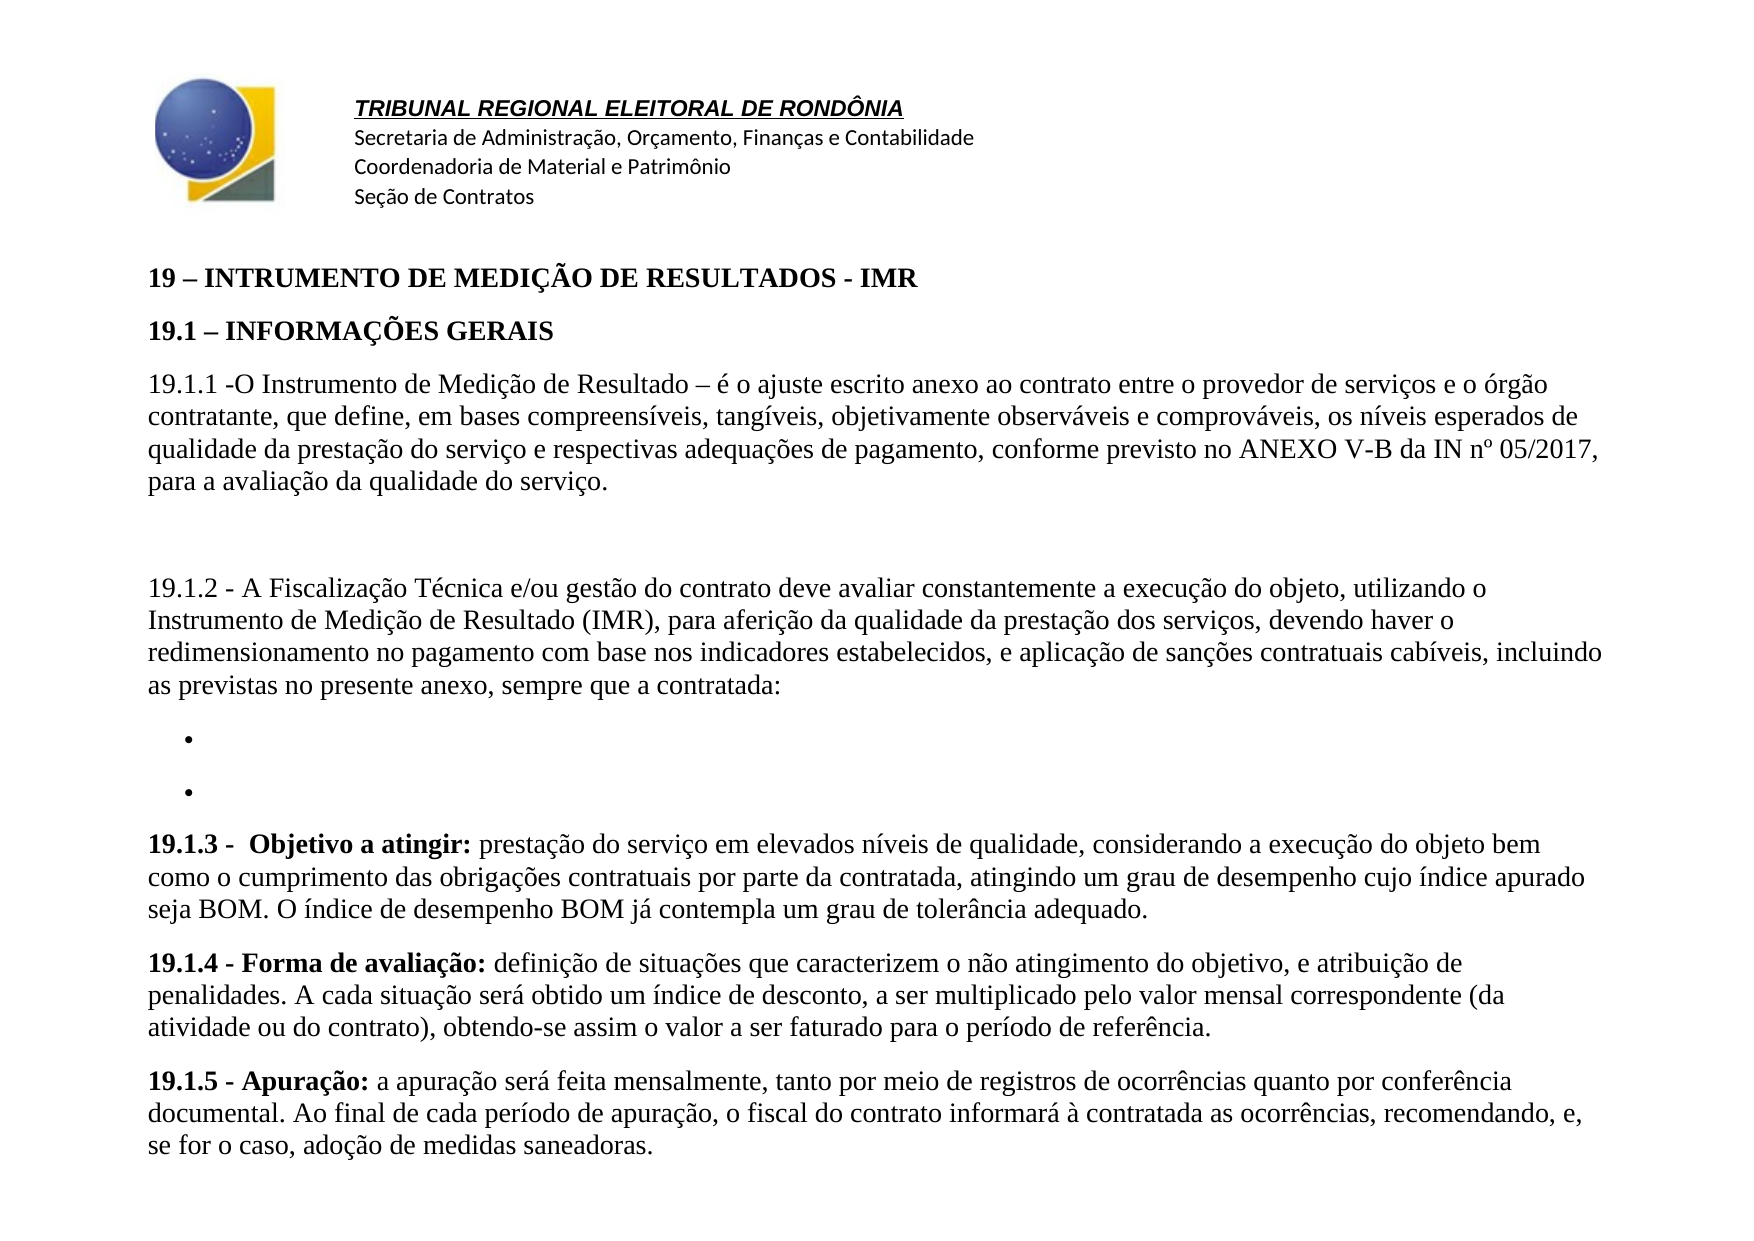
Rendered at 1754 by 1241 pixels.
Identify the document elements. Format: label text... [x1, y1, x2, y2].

text 19.1.1 -O Instrumento de Medição de Resultado – é o ajuste escrito anexo ao contrato entre o provedor de serviços e o órgão contratante, que define, em bases compreensíveis, tangíveis, objetivamente observáveis e comprováveis, os níveis esperados de qualidade da prestação do serviço e respectivas adequações de pagamento, conforme previsto no ANEXO V-B da IN nº 05/2017, para a avaliação da qualidade do serviço. [148, 367, 1606, 497]
text 19.1.5 - Apuração: a apuração será feita mensalmente, tanto por meio de registros de ocorrências quanto por conferência documental. Ao final de cada período de apuração, o fiscal do contrato informará à contratada as ocorrências, recomendando, e, se for o caso, adoção de medidas saneadoras. [148, 1064, 1606, 1161]
text 19.1.3 - Objetivo a atingir: prestação do serviço em elevados níveis de qualidade, considerando a execução do objeto bem como o cumprimento das obrigações contratuais por parte da contratada, atingindo um grau de desempenho cujo índice apurado seja BOM. O índice de desempenho BOM já contempla um grau de tolerância adequado. [148, 828, 1606, 925]
text 19.1.2 - A Fiscalização Técnica e/ou gestão do contrato deve avaliar constantemente a execução do objeto, utilizando o Instrumento de Medição de Resultado (IMR), para aferição da qualidade da prestação dos serviços, devendo haver o redimensionamento no pagamento com base nos indicadores estabelecidos, e aplicação de sanções contratuais cabíveis, incluindo as previstas no presente anexo, sempre que a contratada: [148, 571, 1606, 700]
text 19.1 – INFORMAÇÕES GERAIS [148, 314, 1606, 346]
text 19 – INTRUMENTO DE MEDIÇÃO DE RESULTADOS - IMR [148, 261, 1606, 293]
text 19.1.4 - Forma de avaliação: definição de situações que caracterizem o não atingimento do objetivo, e atribuição de penalidades. A cada situação será obtido um índice de desconto, a ser multiplicado pelo valor mensal correspondente (da atividade ou do contrato), obtendo-se assim o valor a ser faturado para o período de referência. [148, 946, 1606, 1043]
